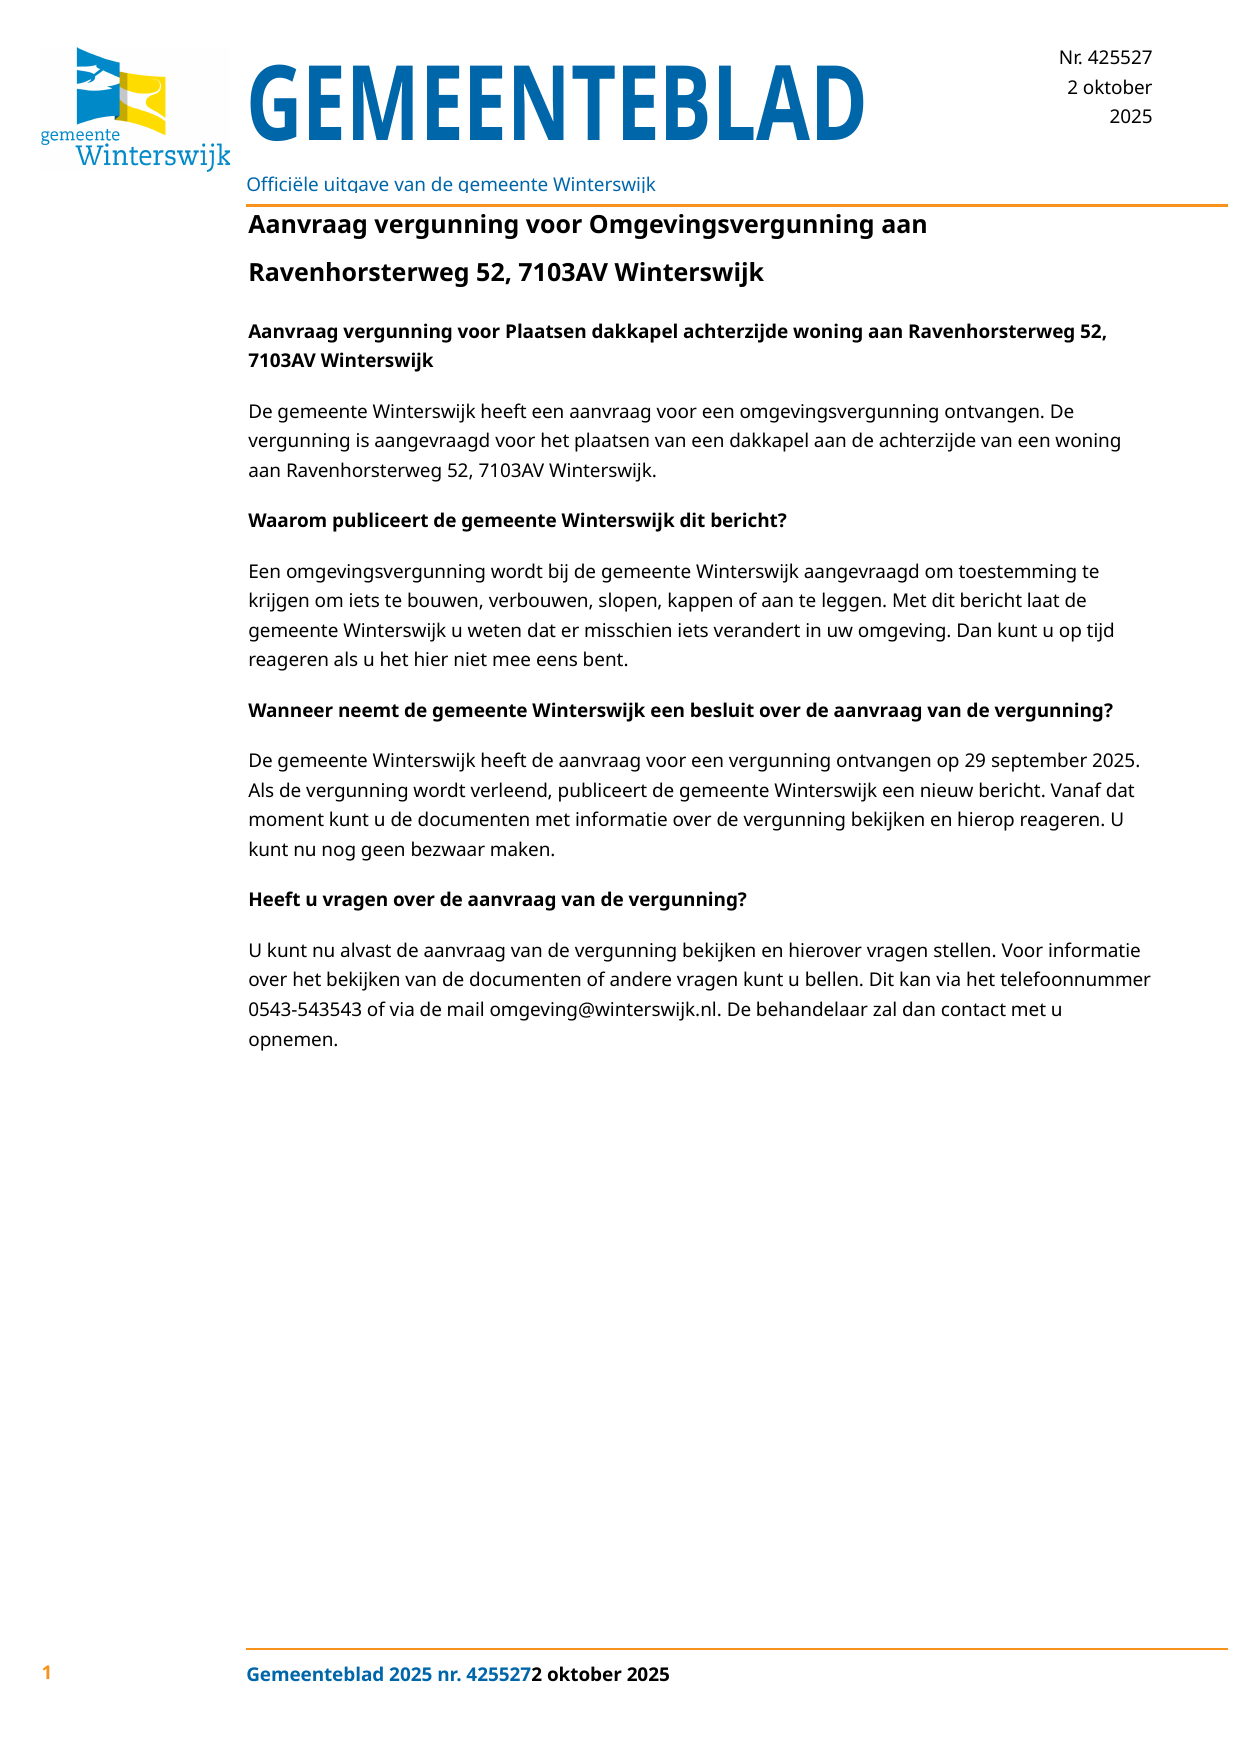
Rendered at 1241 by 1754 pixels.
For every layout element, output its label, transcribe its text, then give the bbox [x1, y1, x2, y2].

text Aanvraag vergunning voor Plaatsen dakkapel achterzijde woning aan Ravenhorsterweg 52, 7103AV Winterswijk [248, 318, 1152, 373]
text De gemeente Winterswijk heeft de aanvraag voor een vergunning ontvangen op 29 september 2025. Als de vergunning wordt verleend, publiceert de gemeente Winterswijk een nieuw bericht. Vanaf dat moment kunt u de documenten met informatie over de vergunning bekijken en hierop reageren. U kunt nu nog geen bezwaar maken. [248, 747, 1152, 862]
text Heeft u vragen over de aanvraag van de vergunning? [248, 887, 1152, 912]
picture [225, 153, 231, 162]
picture [41, 47, 231, 172]
text Waarom publiceert de gemeente Winterswijk dit bericht? [248, 507, 1152, 533]
text De gemeente Winterswijk heeft een aanvraag voor een omgevingsvergunning ontvangen. De vergunning is aangevraagd voor het plaatsen van een dakkapel aan de achterzijde van een woning aan Ravenhorsterweg 52, 7103AV Winterswijk. [248, 398, 1152, 483]
text U kunt nu alvast de aanvraag van de vergunning bekijken en hierover vragen stellen. Voor informatie over het bekijken van de documenten of andere vragen kunt u bellen. Dit kan via het telefoonnummer 0543-543543 of via de mail omgeving@winterswijk.nl. De behandelaar zal dan contact met u opnemen. [248, 937, 1152, 1052]
text Aanvraag vergunning voor Omgevingsvergunning aan Ravenhorsterweg 52, 7103AV Winterswijk [248, 207, 1152, 288]
text Wanneer neemt de gemeente Winterswijk een besluit over de aanvraag van de vergunning? [248, 697, 1152, 723]
text Een omgevingsvergunning wordt bij de gemeente Winterswijk aangevraagd om toestemming te krijgen om iets te bouwen, verbouwen, slopen, kappen of aan te leggen. Met dit bericht laat de gemeente Winterswijk u weten dat er misschien iets verandert in uw omgeving. Dan kunt u op tijd reageren als u het hier niet mee eens bent. [248, 558, 1152, 672]
